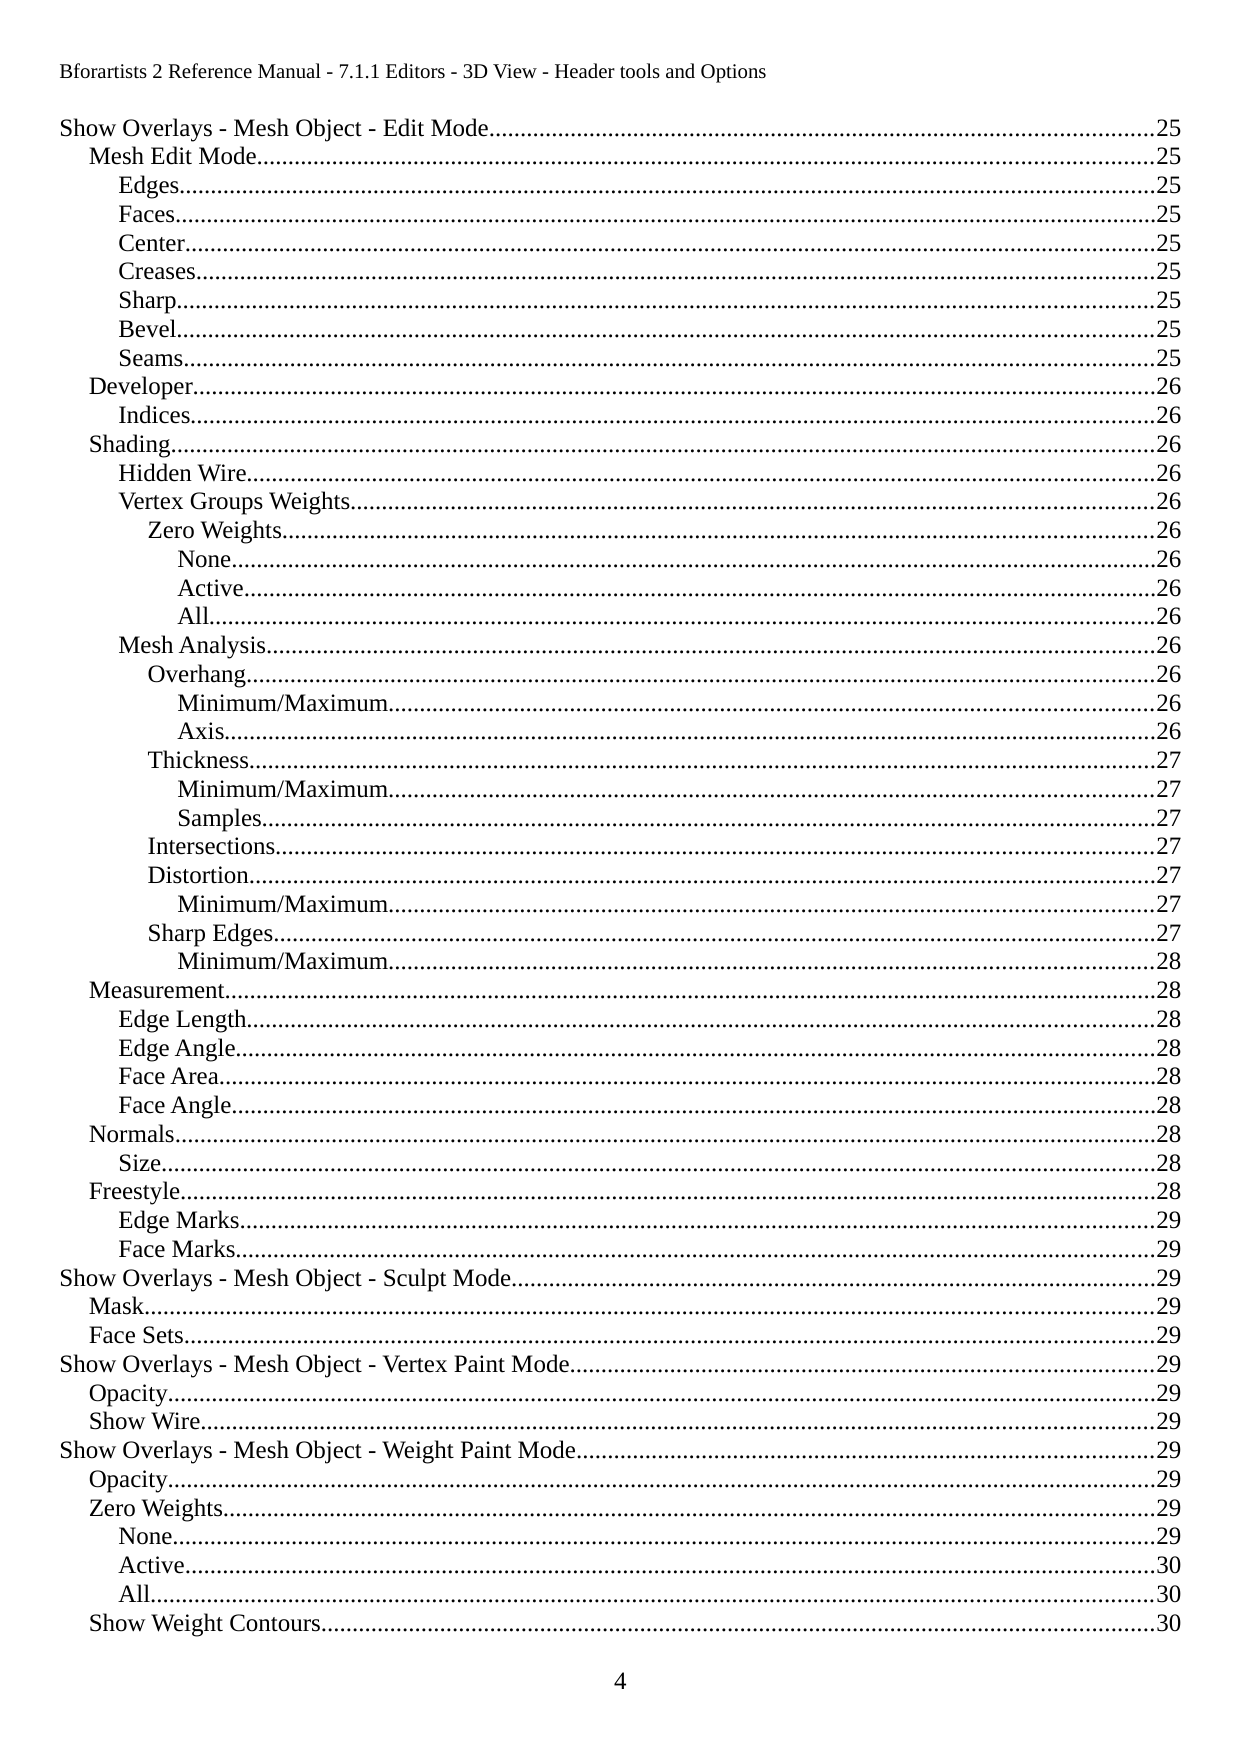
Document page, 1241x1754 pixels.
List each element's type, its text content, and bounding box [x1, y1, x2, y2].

text Minimum/Maximum 27 [177, 774, 1181, 803]
text Show Overlays - Mesh Object - Sculpt Mode 29 [59, 1263, 1181, 1291]
text Bevel 25 [118, 314, 1181, 343]
text Active 30 [118, 1550, 1181, 1579]
text Center 25 [118, 228, 1181, 256]
text All 26 [177, 601, 1181, 630]
text Minimum/Maximum 27 [177, 889, 1181, 918]
text Indices 26 [118, 400, 1181, 429]
text Thickness 27 [147, 745, 1181, 774]
text Mesh Analysis 26 [118, 630, 1181, 659]
text Shading 26 [88, 429, 1181, 458]
text Creases 25 [118, 256, 1181, 285]
text Freestyle 28 [88, 1176, 1181, 1205]
text Show Overlays - Mesh Object - Edit Mode 25 [59, 113, 1181, 141]
text Face Angle 28 [118, 1090, 1181, 1119]
text Samples 27 [177, 803, 1181, 831]
text Mask 29 [88, 1291, 1181, 1320]
text Zero Weights 29 [88, 1493, 1181, 1521]
text Measurement 28 [88, 975, 1181, 1004]
text Opacity 29 [88, 1464, 1181, 1493]
text Show Overlays - Mesh Object - Weight Paint Mode 29 [59, 1435, 1181, 1464]
text Developer 26 [88, 371, 1181, 400]
text Sharp Edges 27 [147, 918, 1181, 946]
text Edges 25 [118, 170, 1181, 199]
text Intersections 27 [147, 831, 1181, 860]
text Overhang 26 [147, 659, 1181, 688]
text Minimum/Maximum 28 [177, 946, 1181, 975]
text Faces 25 [118, 199, 1181, 228]
text Axis 26 [177, 716, 1181, 745]
text Opacity 29 [88, 1378, 1181, 1406]
text None 29 [118, 1521, 1181, 1550]
text Face Sets 29 [88, 1320, 1181, 1349]
text Face Marks 29 [118, 1234, 1181, 1263]
text Edge Length 28 [118, 1004, 1181, 1033]
text Mesh Edit Mode 25 [88, 141, 1181, 170]
text Edge Marks 29 [118, 1205, 1181, 1234]
text Size 28 [118, 1148, 1181, 1176]
text Active 26 [177, 573, 1181, 601]
text Hidden Wire 26 [118, 458, 1181, 486]
text Vertex Groups Weights 26 [118, 486, 1181, 515]
text None 26 [177, 544, 1181, 573]
text Zero Weights 26 [147, 515, 1181, 544]
text Seams 25 [118, 343, 1181, 371]
text Show Wire 29 [88, 1406, 1181, 1435]
text Sharp 25 [118, 285, 1181, 314]
text Minimum/Maximum 26 [177, 688, 1181, 716]
text Face Area 28 [118, 1061, 1181, 1090]
text All 30 [118, 1579, 1181, 1608]
text Show Weight Contours 30 [88, 1608, 1181, 1636]
text Edge Angle 28 [118, 1033, 1181, 1061]
text Show Overlays - Mesh Object - Vertex Paint Mode 29 [59, 1349, 1181, 1378]
text Distortion 27 [147, 860, 1181, 889]
text Normals 28 [88, 1119, 1181, 1148]
